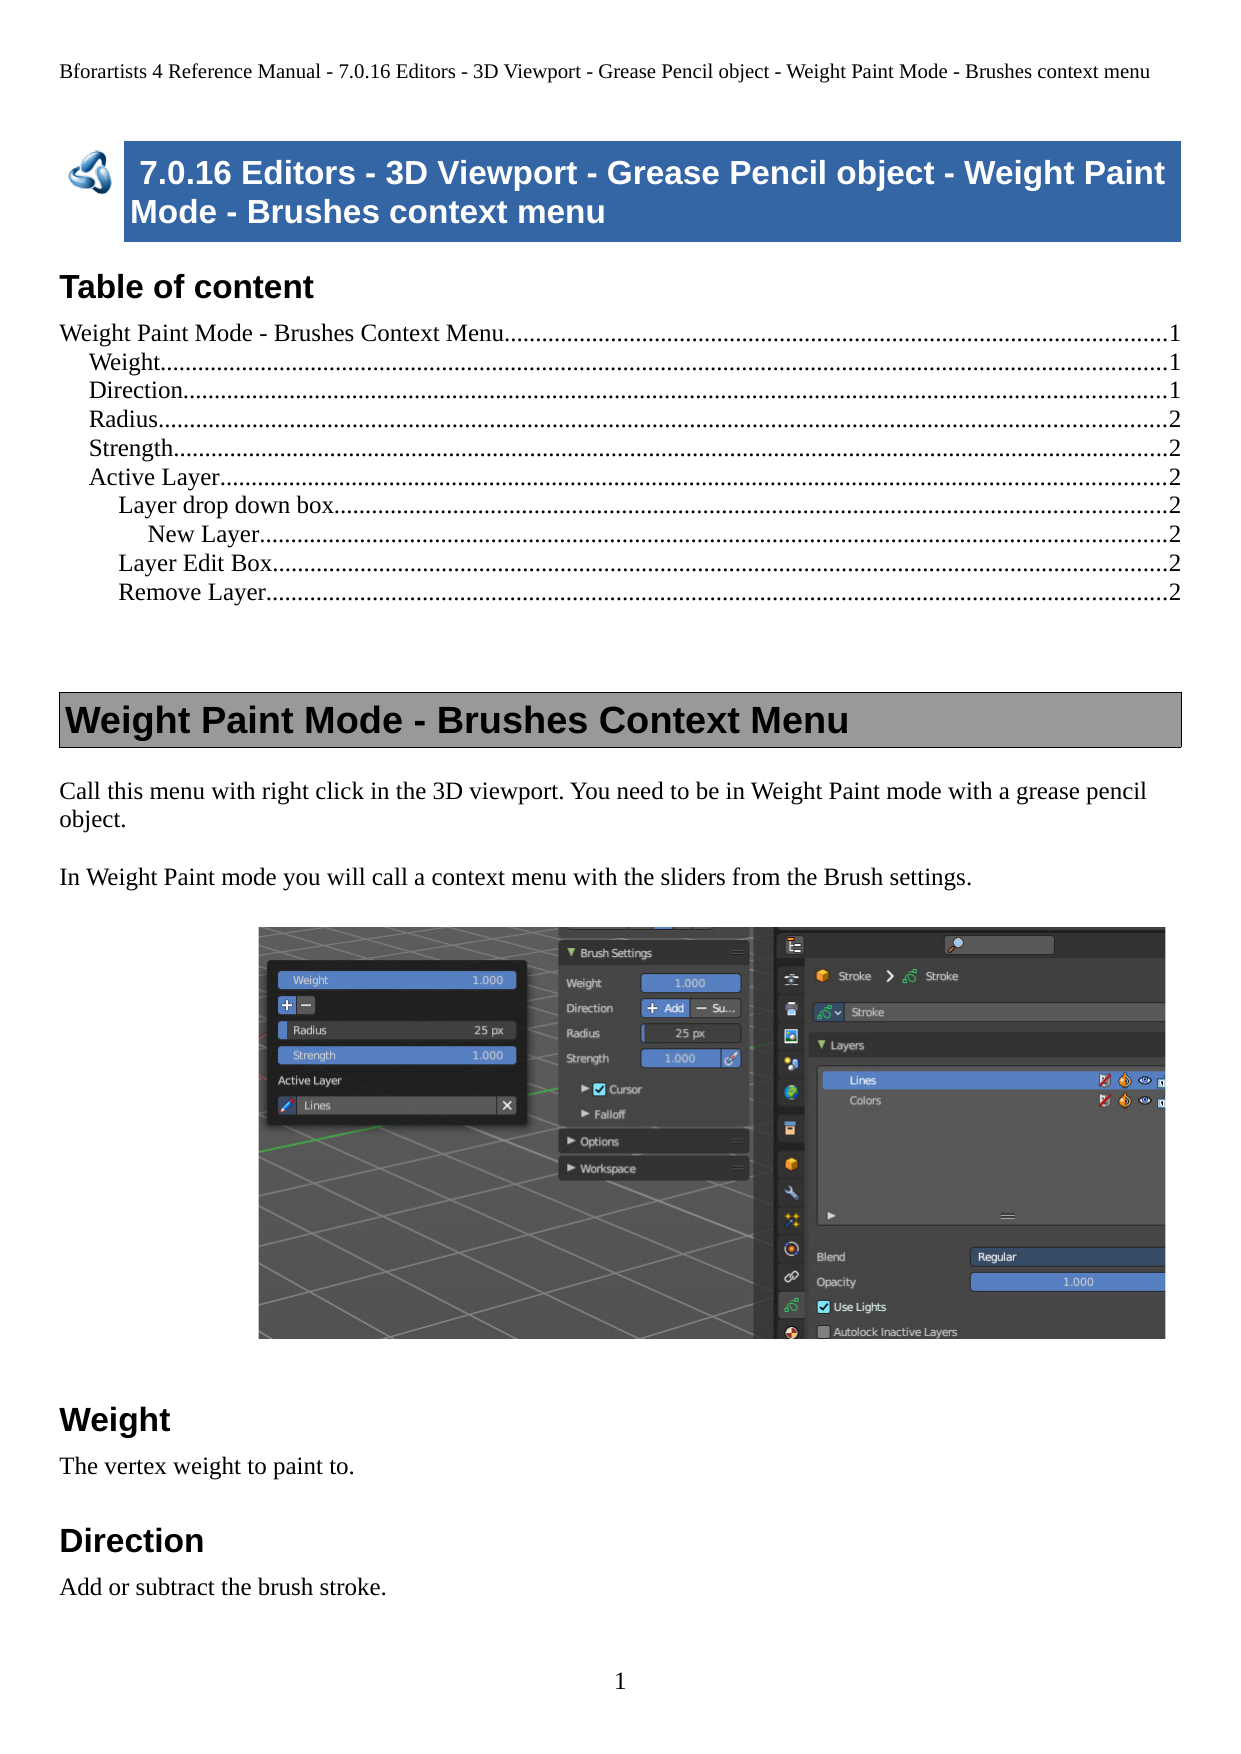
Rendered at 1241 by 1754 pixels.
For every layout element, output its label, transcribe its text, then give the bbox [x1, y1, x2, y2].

table_header [59, 141, 124, 242]
table_header Weight Paint Mode - Brushes Context Menu [60, 693, 1181, 747]
text Direction 1 [88, 375, 1181, 404]
text Add or subtract the brush stroke. [59, 1572, 1181, 1601]
subtitle Direction [59, 1521, 1181, 1560]
picture [65, 147, 114, 197]
text Weight 1 [88, 347, 1181, 375]
text The vertex weight to paint to. [59, 1451, 1181, 1480]
table_header 7.0.16 Editors - 3D Viewport - Grease Pencil object - Weight Paint Mode - Brushes context menu [124, 141, 1181, 242]
text Remove Layer 2 [118, 577, 1181, 605]
text Layer drop down box 2 [118, 490, 1181, 519]
subtitle Weight [59, 1400, 1181, 1439]
text Call this menu with right click in the 3D viewport. You need to be in Weight Paint mode with a grease pencil object. [59, 776, 1181, 833]
text New Layer 2 [147, 519, 1181, 548]
picture [258, 927, 1166, 1339]
subtitle Table of content [59, 267, 1181, 305]
text Strength 2 [88, 433, 1181, 462]
text Weight Paint Mode - Brushes Context Menu 1 [59, 318, 1181, 347]
text Active Layer 2 [88, 462, 1181, 490]
text In Weight Paint mode you will call a context menu with the sliders from the Brush settings. [59, 862, 1181, 891]
text Layer Edit Box 2 [118, 548, 1181, 577]
text Radius 2 [88, 404, 1181, 433]
